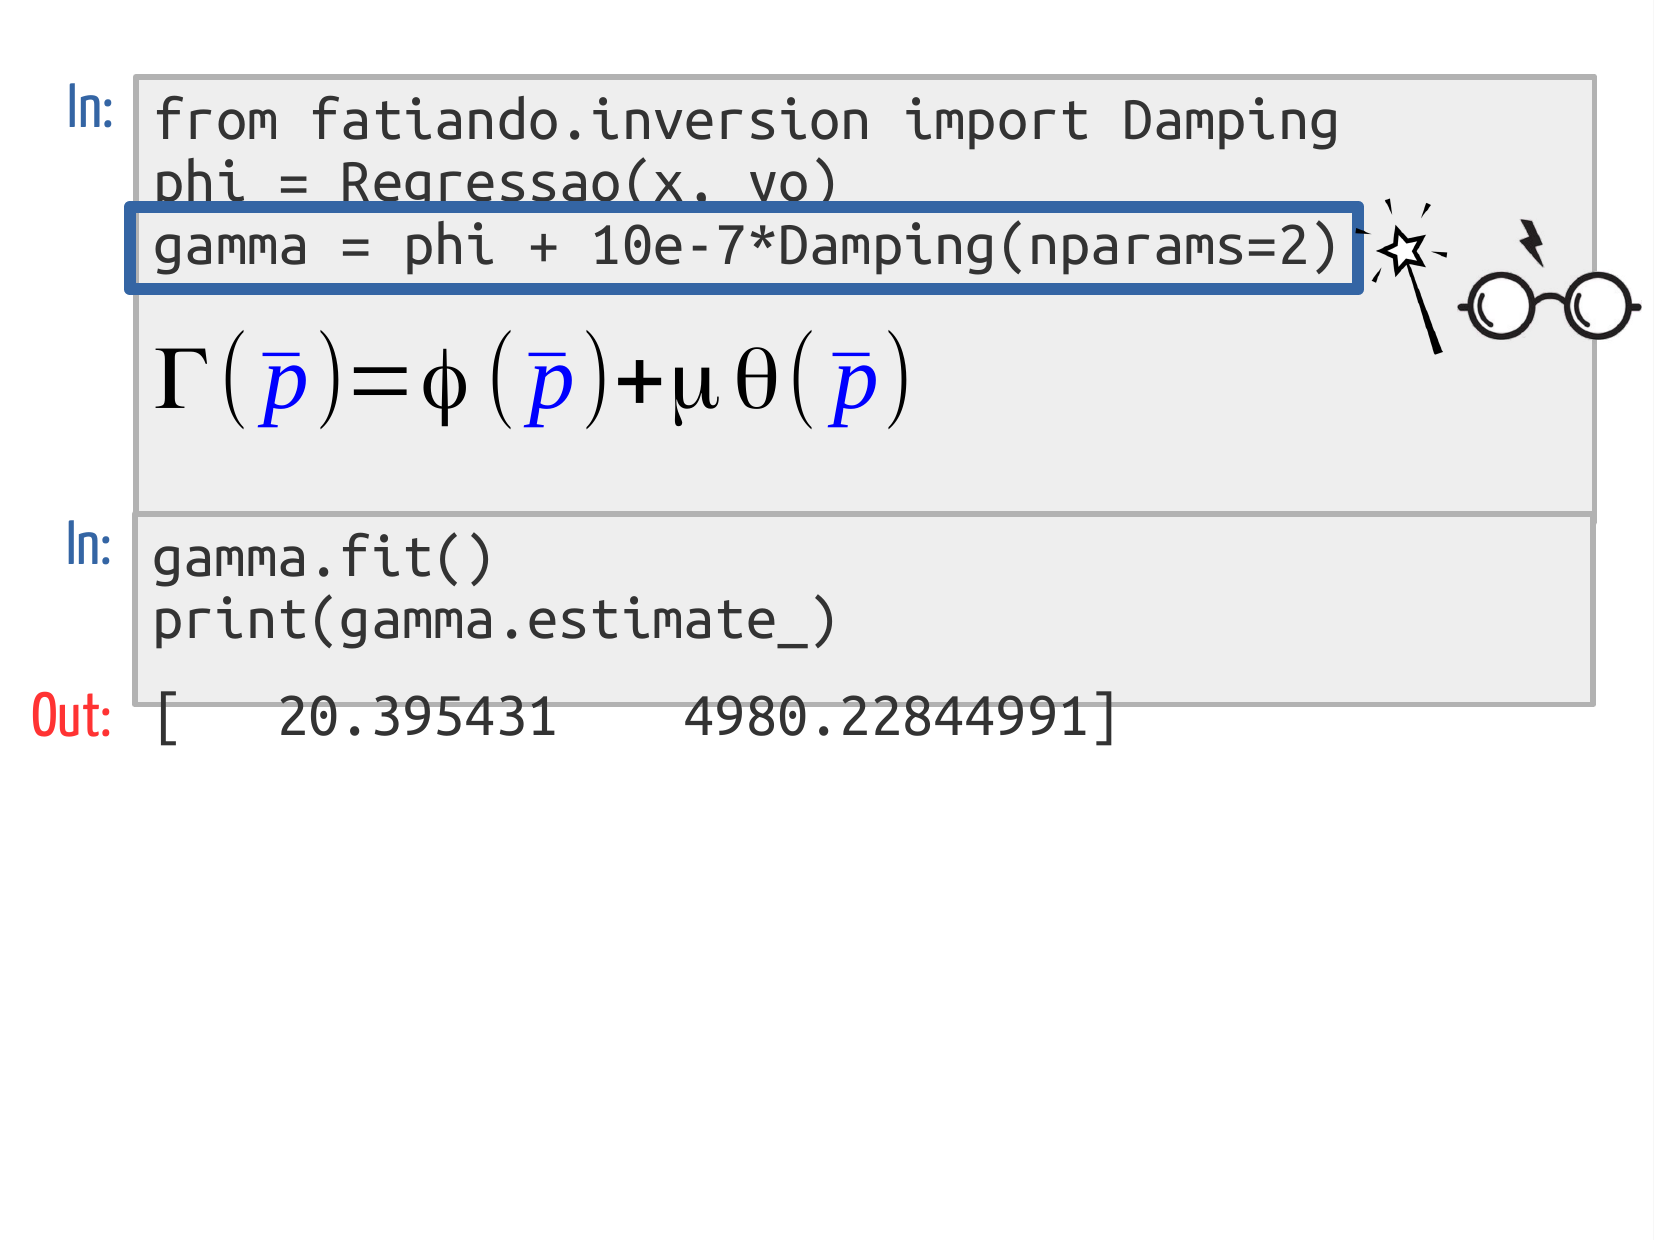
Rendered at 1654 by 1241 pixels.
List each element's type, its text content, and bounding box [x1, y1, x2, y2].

text_box from fatiando.inversion import Damping phi = Regressao(x, yo) gamma = phi + 10e-7*Damping(nparams=2) [135, 295, 1322, 302]
title Out: [0, 634, 182, 789]
text_box from fatiando.inversion import Damping phi = Regressao(x, yo) gamma = phi + 10e-7*Damping(nparams=2) [135, 76, 1595, 201]
text_box gamma.fit() print(gamma.estimate_) [134, 513, 1594, 661]
chart [145, 324, 922, 434]
title In: [22, 462, 177, 617]
text_box [ 20.395431 4980.22844991] [134, 673, 1594, 820]
text_box from fatiando.inversion import Damping phi = Regressao(x, yo) gamma = phi + 10e-7*Damping(nparams=2) [136, 213, 1322, 283]
picture [1322, 177, 1642, 372]
title In: [23, 25, 178, 180]
text_box [0, 0, 1654, 1241]
